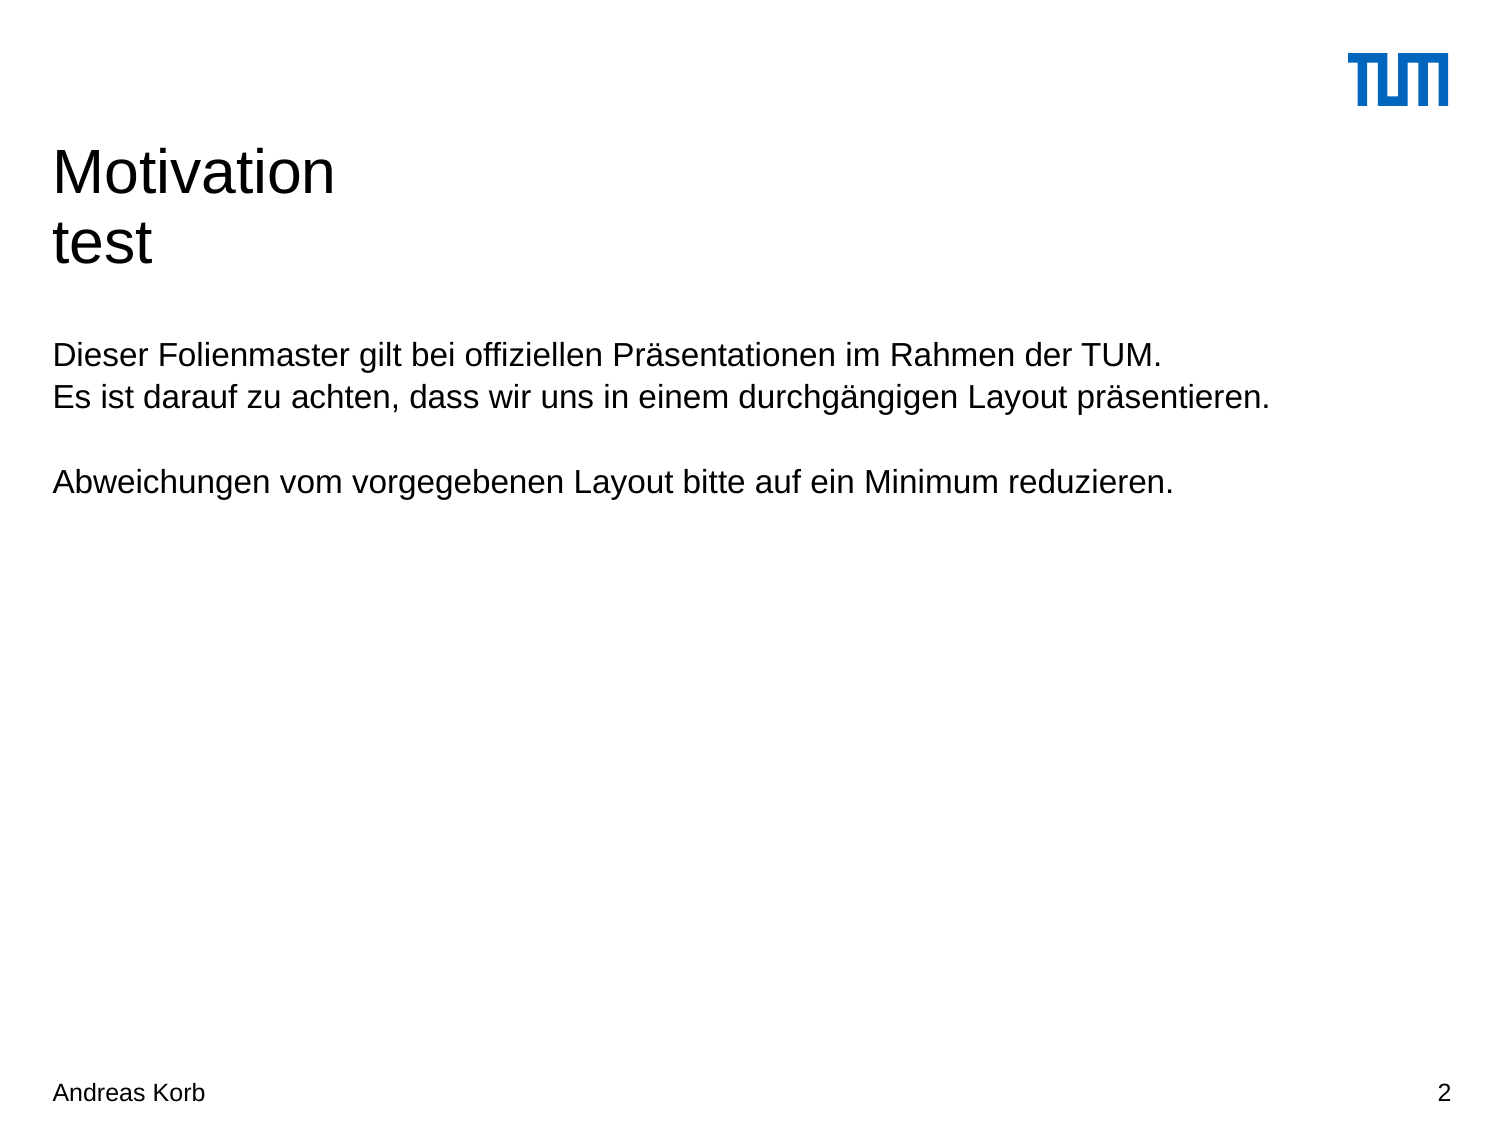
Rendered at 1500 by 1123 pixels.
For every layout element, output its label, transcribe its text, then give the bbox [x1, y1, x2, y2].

list Dieser Folienmaster gilt bei offiziellen Präsentationen im Rahmen der TUM. Es ist darauf zu achten, dass wir uns in einem durchgängigen Layout präsentieren. Abweichungen vom vorgegebenen Layout bitte auf ein Minimum reduzieren. [52, 330, 1453, 996]
title Motivation test [52, 136, 1453, 277]
